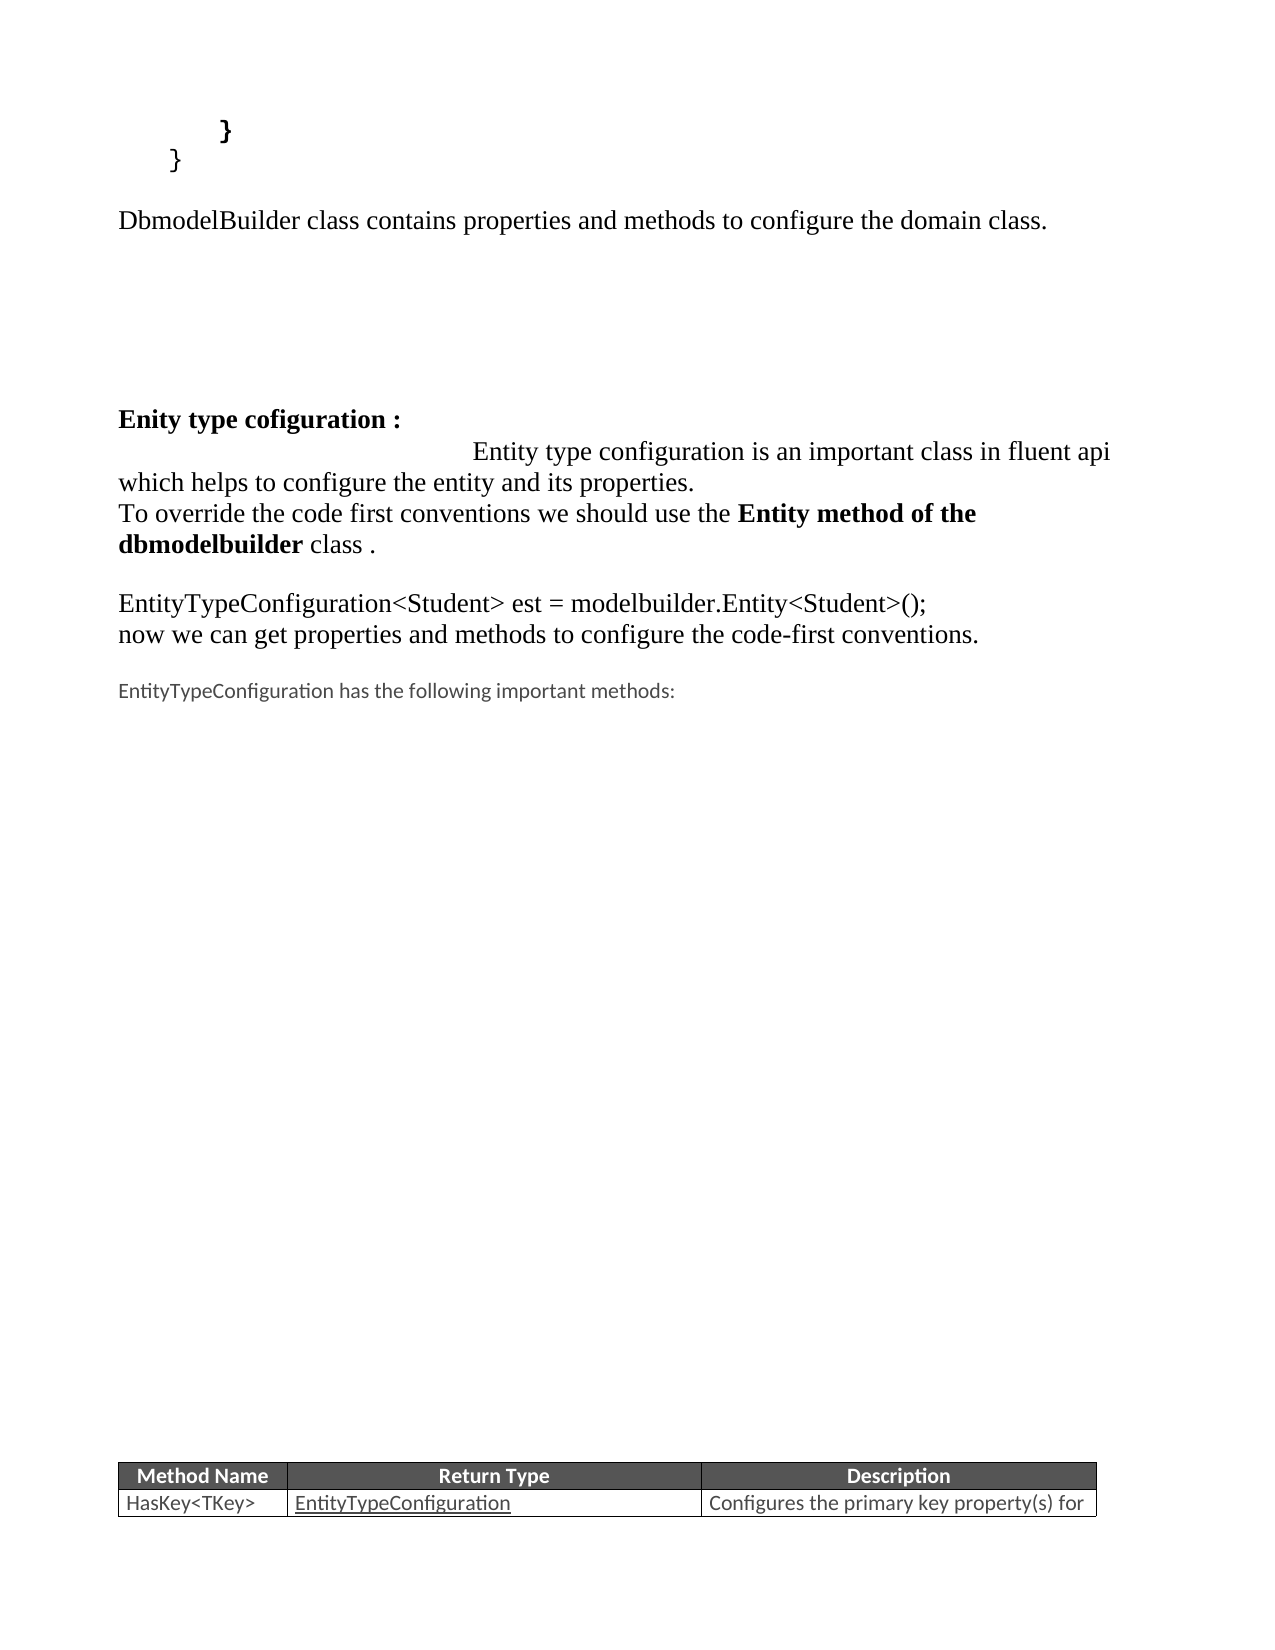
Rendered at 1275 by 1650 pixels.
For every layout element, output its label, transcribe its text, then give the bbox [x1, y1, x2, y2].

text DbmodelBuilder class contains properties and methods to configure the domain class. [118, 204, 1157, 235]
text now we can get properties and methods to configure the code-first conventions. [118, 618, 1157, 649]
table_cell EntityTypeConfiguration [288, 1490, 701, 1516]
text Entity type configuration is an important class in fluent api which helps to configure the entity and its properties. [118, 435, 1157, 497]
text EntityTypeConfiguration<Student> est = modelbuilder.Entity<Student>(); [118, 587, 1157, 618]
table_header Method Name [119, 1463, 287, 1489]
table_header Description [702, 1463, 1096, 1489]
text EntityTypeConfiguration has the following important methods: [118, 678, 1157, 704]
text } [118, 118, 1157, 146]
text Enity type cofiguration : [118, 403, 1157, 435]
table_cell Configures the primary key property(s) for [702, 1490, 1096, 1516]
text To override the code first conventions we should use the Entity method of the dbmodelbuilder class . [118, 497, 1157, 559]
table_cell HasKey<TKey> [119, 1490, 287, 1516]
table_header Return Type [288, 1463, 701, 1489]
text } [118, 146, 1157, 175]
